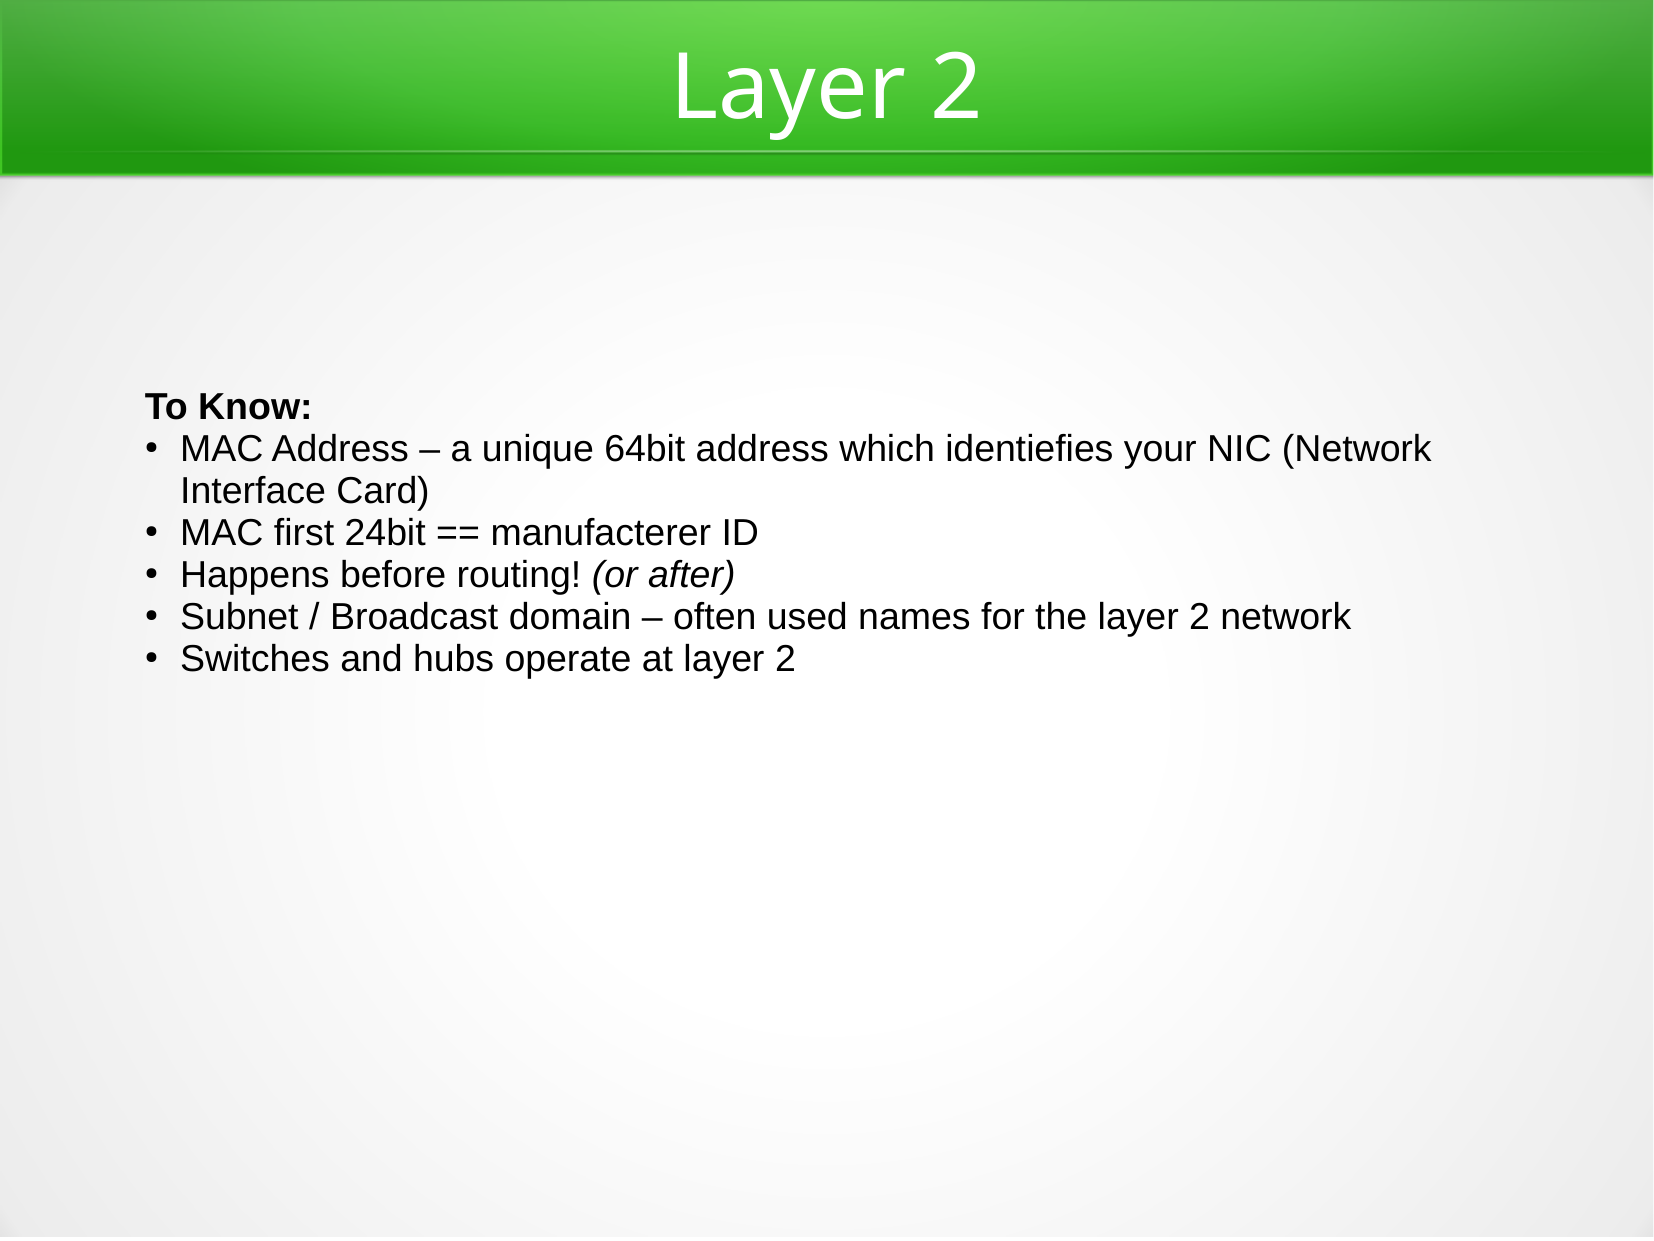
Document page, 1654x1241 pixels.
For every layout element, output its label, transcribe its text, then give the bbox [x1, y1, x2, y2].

picture [0, 0, 1654, 1237]
text_box To Know: MAC Address – a unique 64bit address which identiefies your NIC (Network Interface Card) MAC first 24bit == manufacterer ID Happens before routing! (or after) Subnet / Broadcast domain – often used names for the layer 2 network Switches and hubs operate at layer 2 [129, 377, 1512, 839]
title [82, 11, 1571, 154]
